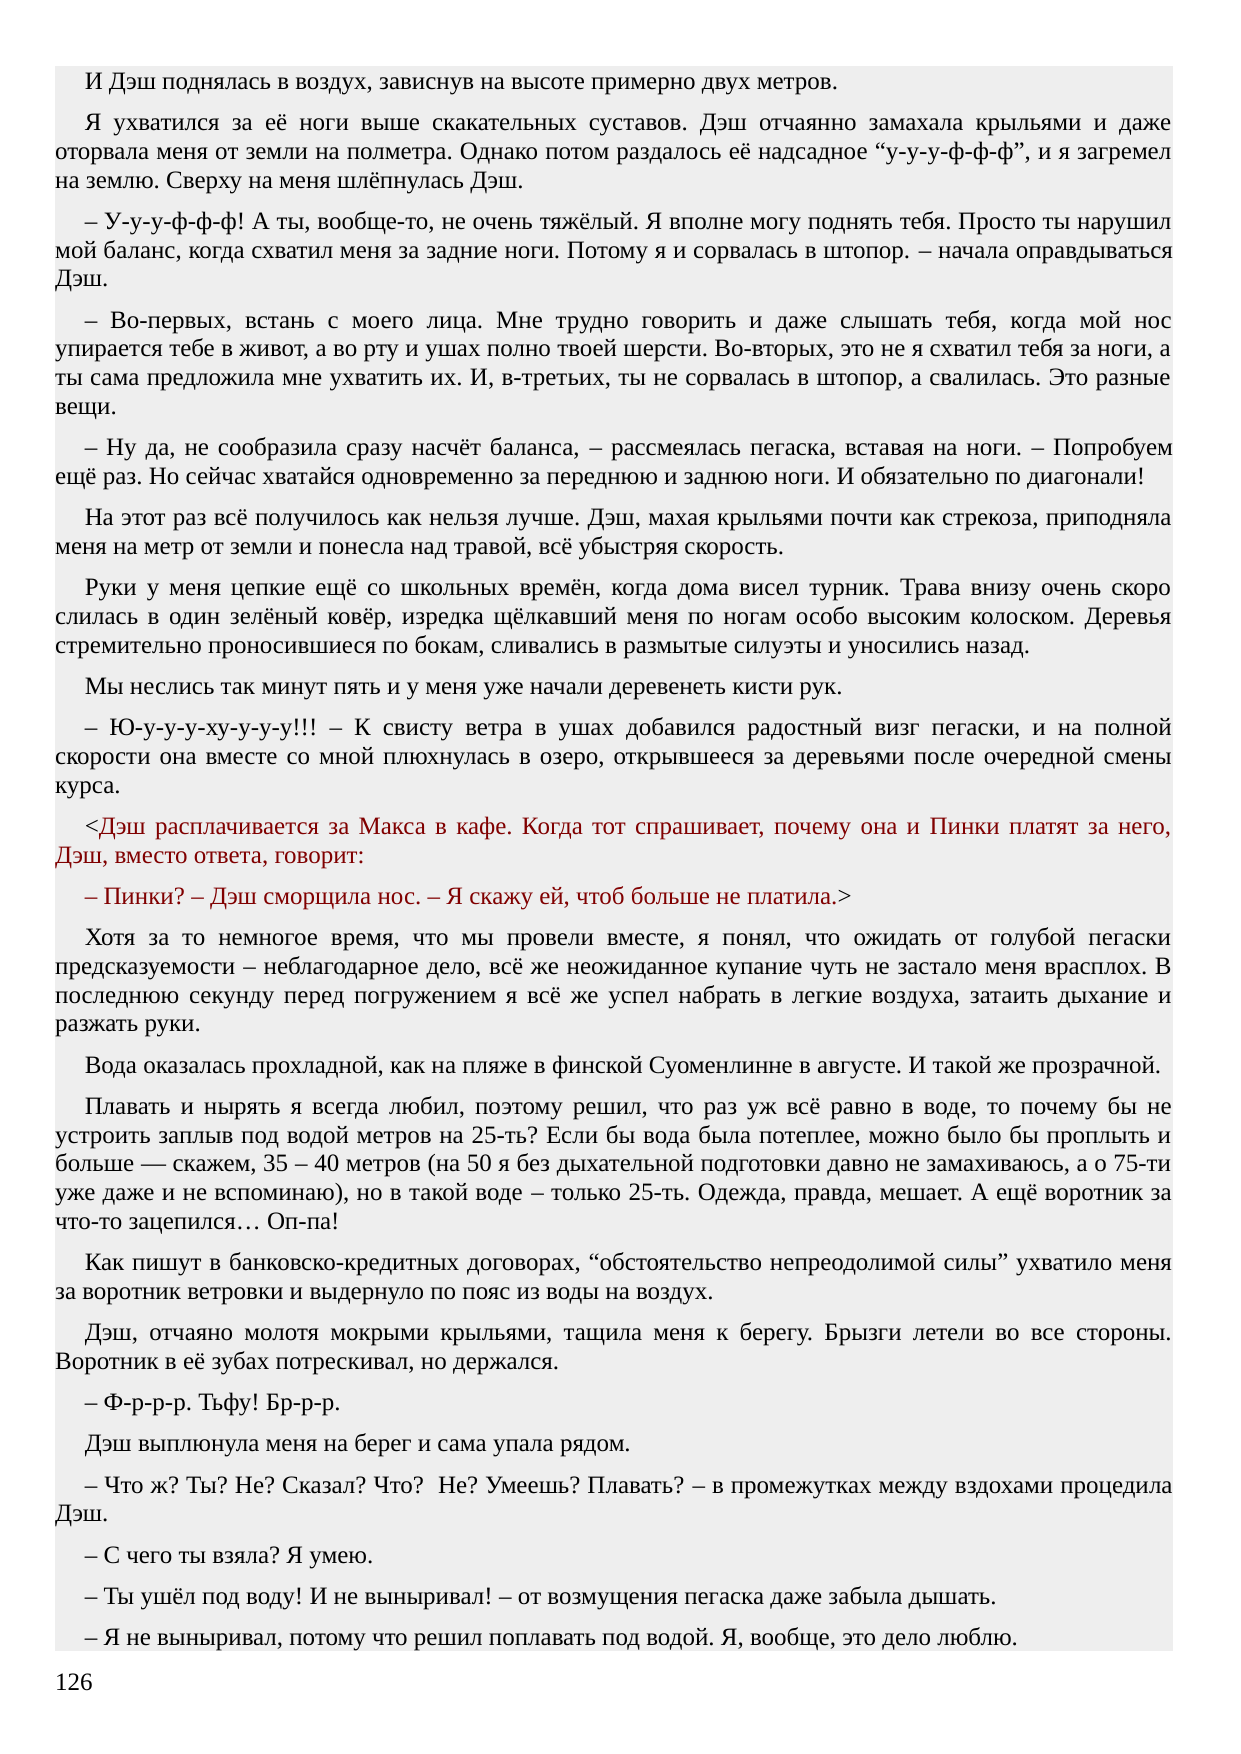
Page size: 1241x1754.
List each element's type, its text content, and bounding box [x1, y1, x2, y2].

text Плавать и нырять я всегда любил, поэтому решил, что раз уж всё равно в воде, то почему бы не устроить заплыв под водой метров на 25-ть? Если бы вода была потеплее, можно было бы проплыть и больше — скажем, 35 – 40 метров (на 50 я без дыхательной подготовки давно не замахиваюсь, а о 75-ти уже даже и не вспоминаю), но в такой воде – только 25-ть. Одежда, правда, мешает. А ещё воротник за что-то зацепился… Оп-па! [55, 1091, 1173, 1235]
text Вода оказалась прохладной, как на пляже в финской Суоменлинне в августе. И такой же прозрачной. [55, 1050, 1173, 1078]
text – Я не выныривал, потому что решил поплавать под водой. Я, вообще, это дело люблю. [55, 1622, 1173, 1651]
text – Пинки? – Дэш сморщила нос. – Я скажу ей, чтоб больше не платила.> [55, 881, 1173, 910]
text – Во-первых, встань с моего лица. Мне трудно говорить и даже слышать тебя, когда мой нос упирается тебе в живот, а во рту и ушах полно твоей шерсти. Во-вторых, это не я схватил тебя за ноги, а ты сама предложила мне ухватить их. И, в-третьих, ты не сорвалась в штопор, а свалилась. Это разные вещи. [55, 305, 1173, 420]
text – Что ж? Ты? Не? Сказал? Что? Не? Умеешь? Плавать? – в промежутках между вздохами процедила Дэш. [55, 1470, 1173, 1527]
text – Ф-р-р-р. Тьфу! Бр-р-р. [55, 1387, 1173, 1416]
text Дэш, отчаяно молотя мокрыми крыльями, тащила меня к берегу. Брызги летели во все стороны. Воротник в её зубах потрескивал, но держался. [55, 1317, 1173, 1375]
text – С чего ты взяла? Я умею. [55, 1540, 1173, 1568]
text На этот раз всё получилось как нельзя лучше. Дэш, махая крыльями почти как стрекоза, приподняла меня на метр от земли и понесла над травой, всё убыстряя скорость. [55, 502, 1173, 560]
text – У-у-у-ф-ф-ф! А ты, вообще-то, не очень тяжёлый. Я вполне могу поднять тебя. Просто ты нарушил мой баланс, когда схватил меня за задние ноги. Потому я и сорвалась в штопор. – начала оправдываться Дэш. [55, 206, 1173, 292]
text – Ну да, не сообразила сразу насчёт баланса, – рассмеялась пегаска, вставая на ноги. – Попробуем ещё раз. Но сейчас хватайся одновременно за переднюю и заднюю ноги. И обязательно по диагонали! [55, 432, 1173, 490]
text Хотя за то немногое время, что мы провели вместе, я понял, что ожидать от голубой пегаски предсказуемости – неблагодарное дело, всё же неожиданное купание чуть не застало меня врасплох. В последнюю секунду перед погружением я всё же успел набрать в легкие воздуха, затаить дыхание и разжать руки. [55, 922, 1173, 1037]
text – Ты ушёл под воду! И не выныривал! – от возмущения пегаска даже забыла дышать. [55, 1581, 1173, 1610]
text Как пишут в банковско-кредитных договорах, “обстоятельство непреодолимой силы” ухватило меня за воротник ветровки и выдернуло по пояс из воды на воздух. [55, 1247, 1173, 1305]
text Я ухватился за её ноги выше скакательных суставов. Дэш отчаянно замахала крыльями и даже оторвала меня от земли на полметра. Однако потом раздалось её надсадное “у-у-у-ф-ф-ф”, и я загремел на землю. Сверху на меня шлёпнулась Дэш. [55, 107, 1173, 193]
text Мы неслись так минут пять и у меня уже начали деревенеть кисти рук. [55, 671, 1173, 700]
text <Дэш расплачивается за Макса в кафе. Когда тот спрашивает, почему она и Пинки платят за него, Дэш, вместо ответа, говорит: [55, 811, 1173, 868]
text – Ю-у-у-у-ху-у-у-у!!! – К свисту ветра в ушах добавился радостный визг пегаски, и на полной скорости она вместе со мной плюхнулась в озеро, открывшееся за деревьями после очередной смены курса. [55, 712, 1173, 798]
text И Дэш поднялась в воздух, зависнув на высоте примерно двух метров. [55, 66, 1173, 95]
text Дэш выплюнула меня на берег и сама упала рядом. [55, 1428, 1173, 1457]
text Руки у меня цепкие ещё со школьных времён, когда дома висел турник. Трава внизу очень скоро слилась в один зелёный ковёр, изредка щёлкавший меня по ногам особо высоким колоском. Деревья стремительно проносившиеся по бокам, сливались в размытые силуэты и уносились назад. [55, 572, 1173, 658]
